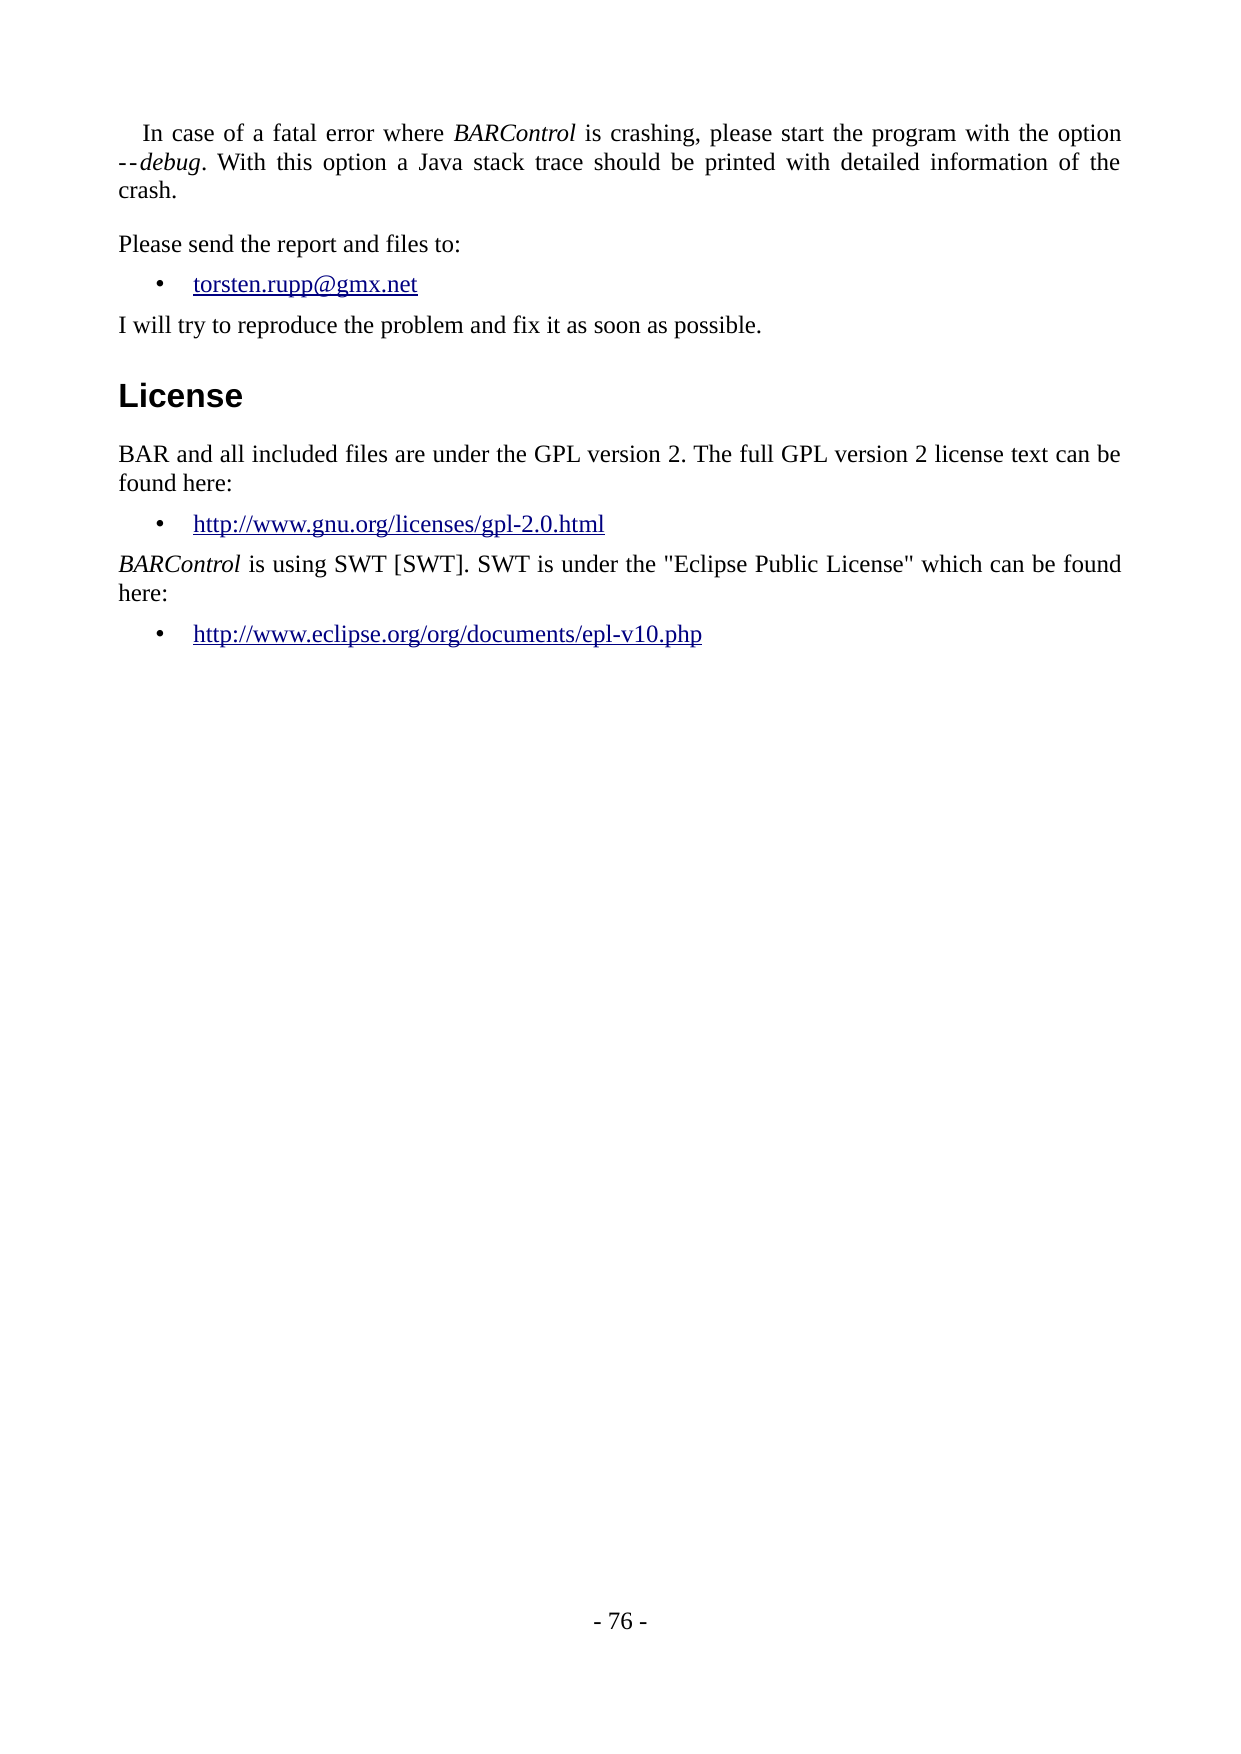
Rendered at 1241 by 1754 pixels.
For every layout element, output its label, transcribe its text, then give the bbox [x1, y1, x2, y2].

subtitle License [118, 376, 1122, 415]
list torsten.rupp@gmx.net [156, 269, 1122, 298]
text In case of a fatal error where BARControl is crashing, please start the program with the option ‑‑debug. With this option a Java stack trace should be printed with detailed information of the crash. [118, 118, 1122, 204]
list http://www.eclipse.org/org/documents/epl-v10.php [156, 619, 1122, 648]
text I will try to reproduce the problem and fix it as soon as possible. [118, 310, 1122, 339]
text BAR and all included files are under the GPL version 2. The full GPL version 2 license text can be found here: [118, 439, 1122, 497]
list http://www.gnu.org/licenses/gpl-2.0.html [156, 509, 1122, 537]
text BARControl is using SWT [SWT]. SWT is under the "Eclipse Public License" which can be found here: [118, 549, 1122, 607]
text Please send the report and files to: [118, 229, 1122, 258]
